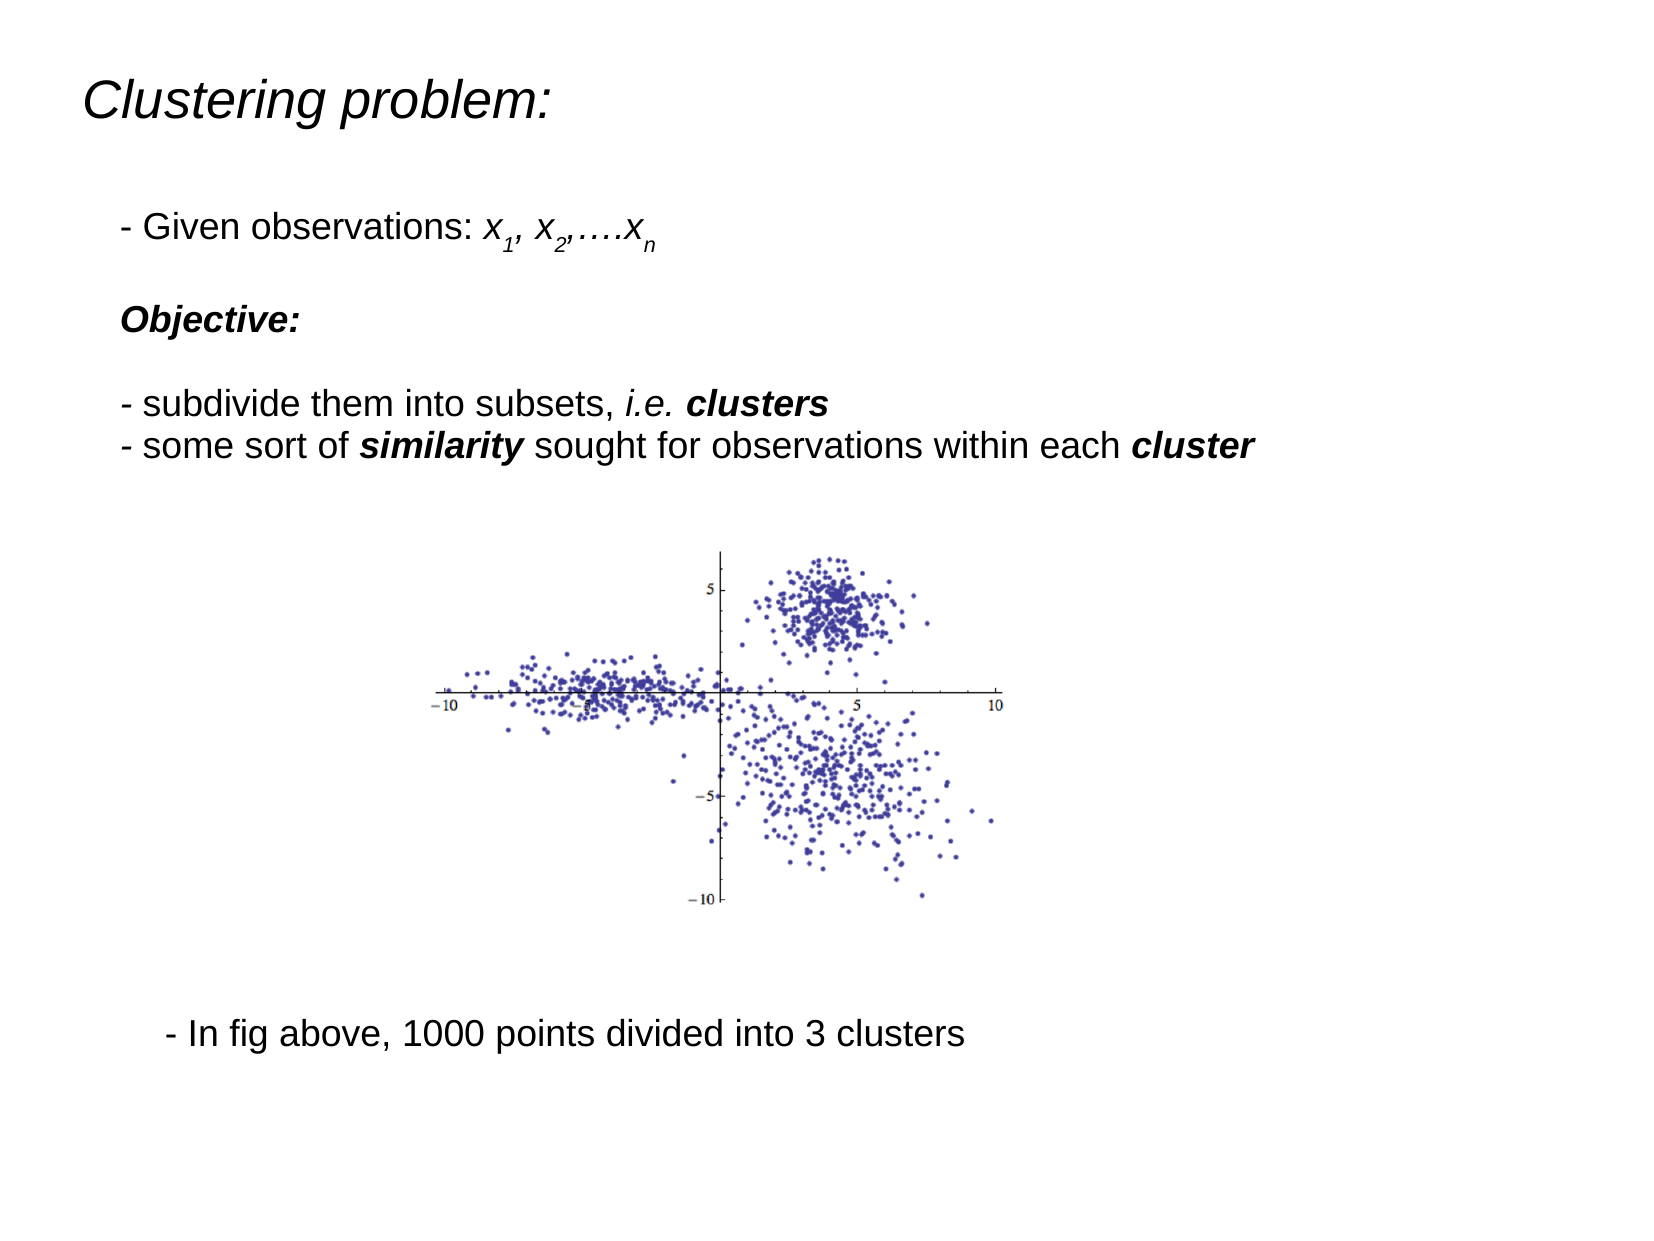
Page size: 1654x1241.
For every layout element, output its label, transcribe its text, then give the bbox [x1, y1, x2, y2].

picture [418, 524, 1036, 916]
text_box - In fig above, 1000 points divided into 3 clusters [150, 1005, 1366, 1146]
title Clustering problem: [82, 49, 826, 151]
text_box - Given observations: x1, x2,….xn Objective: - subdivide them into subsets, i.e. clusters - some sort of similarity sought for observations within each cluster [105, 198, 1426, 516]
